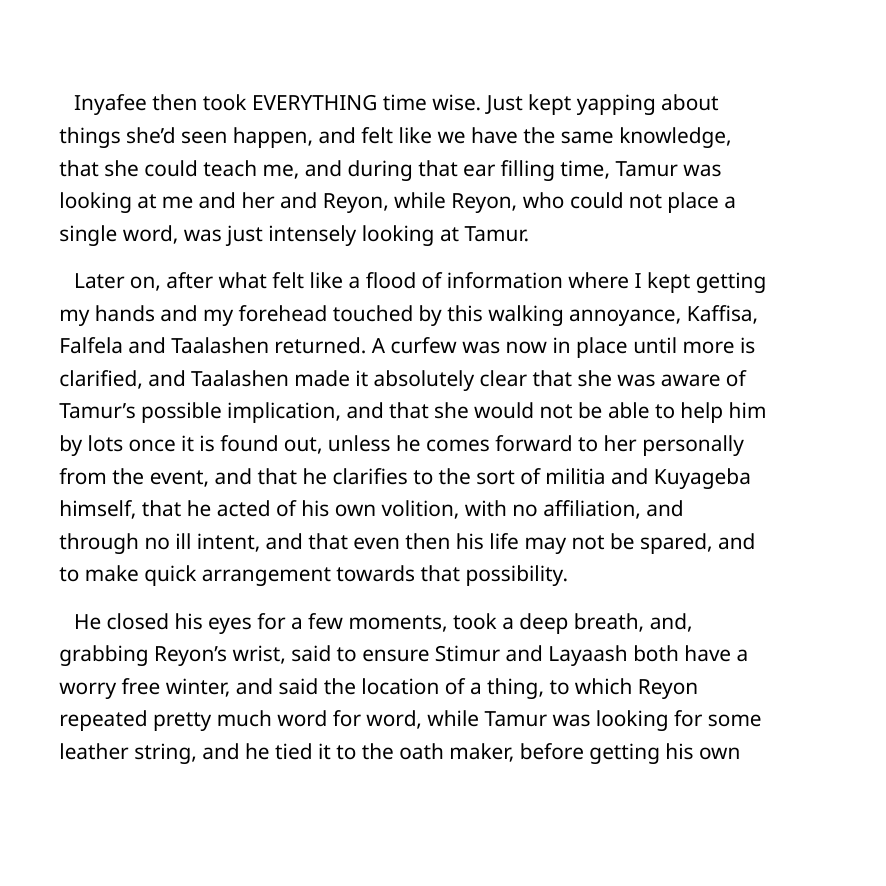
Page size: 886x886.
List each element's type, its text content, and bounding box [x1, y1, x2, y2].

text He closed his eyes for a few moments, took a deep breath, and, grabbing Reyon’s wrist, said to ensure Stimur and Layaash both have a worry free winter, and said the location of a thing, to which Reyon repeated pretty much word for word, while Tamur was looking for some leather string, and he tied it to the oath maker, before getting his own [59, 607, 768, 766]
text Inyafee then took EVERYTHING time wise. Just kept yapping about things she’d seen happen, and felt like we have the same knowledge, that she could teach me, and during that ear filling time, Tamur was looking at me and her and Reyon, while Reyon, who could not place a single word, was just intensely looking at Tamur. [59, 88, 768, 247]
text Later on, after what felt like a flood of information where I kept getting my hands and my forehead touched by this walking annoyance, Kaffisa, Falfela and Taalashen returned. A curfew was now in place until more is clarified, and Taalashen made it absolutely clear that she was aware of Tamur’s possible implication, and that she would not be able to help him by lots once it is found out, unless he comes forward to her personally from the event, and that he clarifies to the sort of militia and Kuyageba himself, that he acted of his own volition, with no affiliation, and through no ill intent, and that even then his life may not be spared, and to make quick arrangement towards that possibility. [59, 266, 768, 588]
